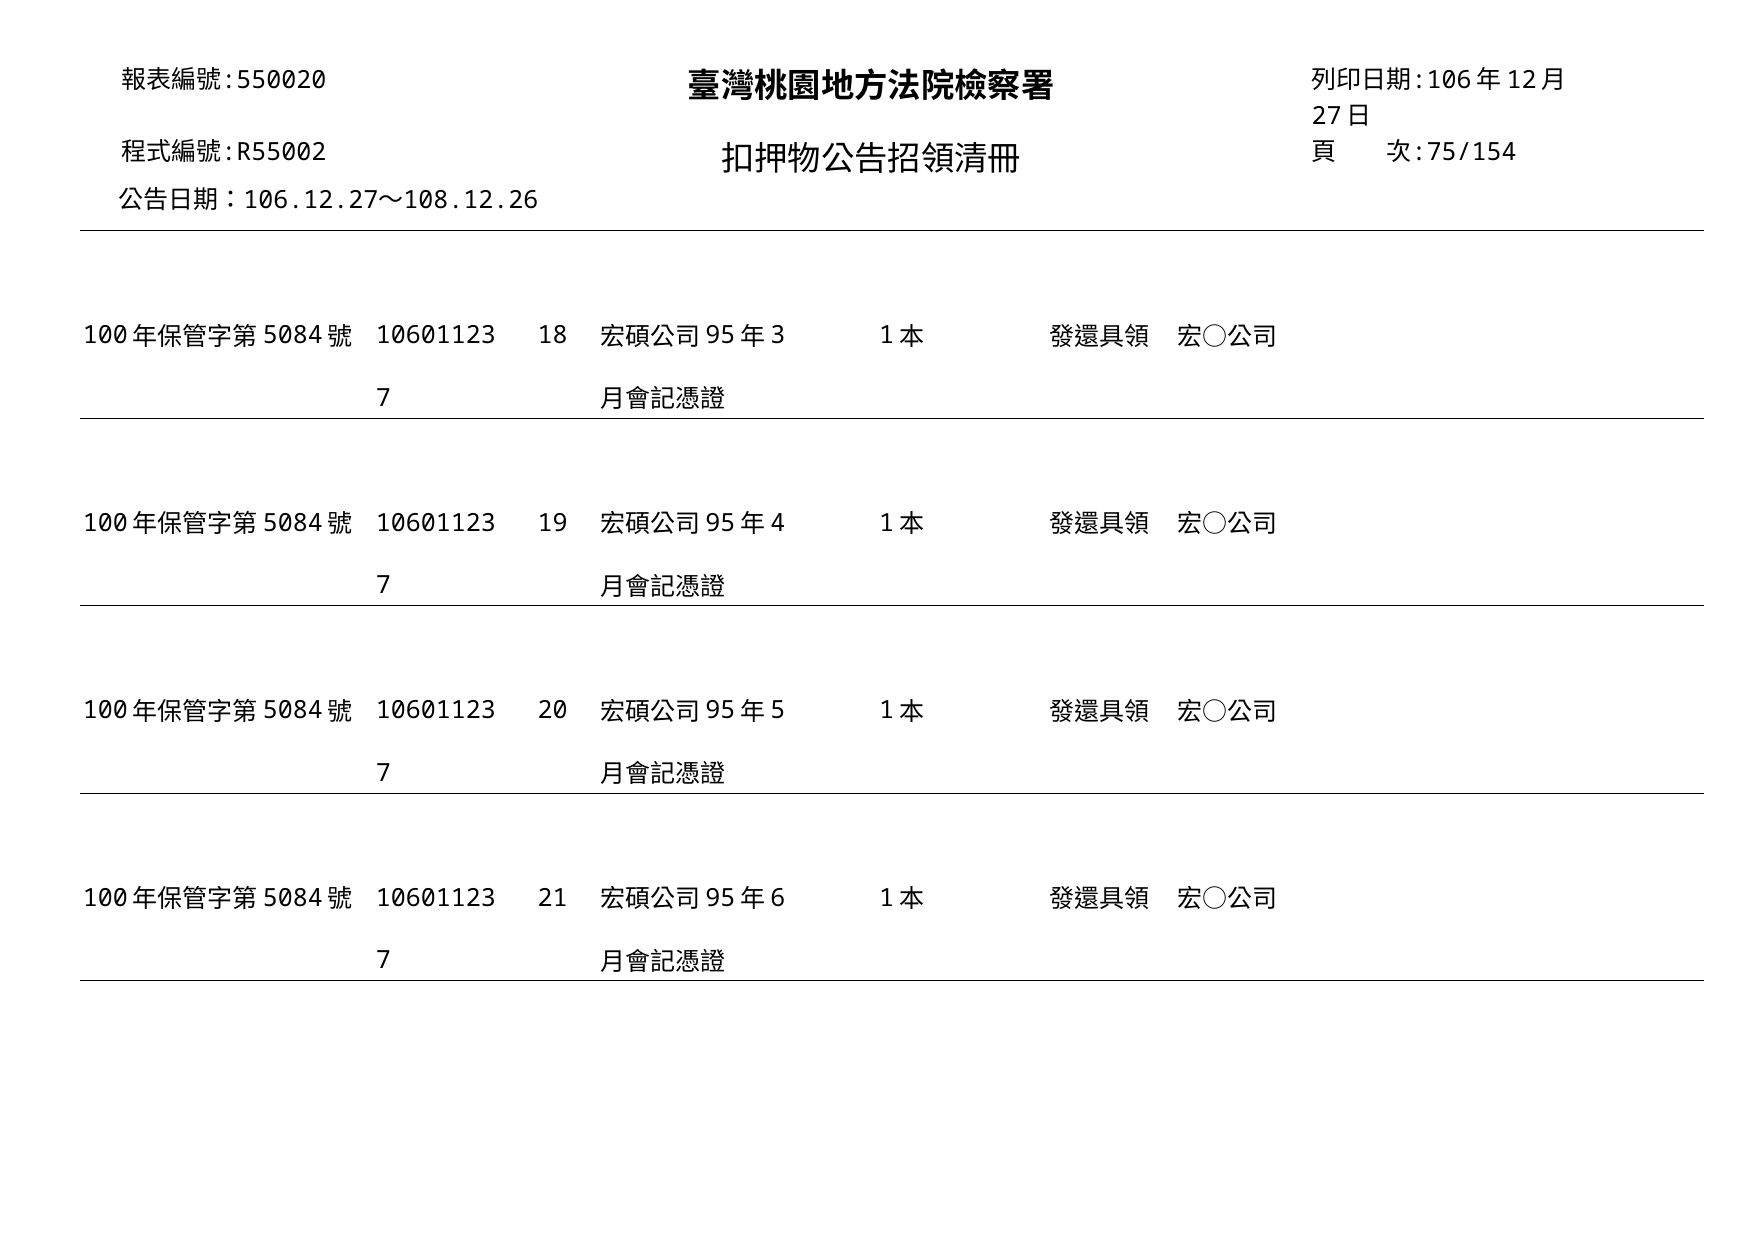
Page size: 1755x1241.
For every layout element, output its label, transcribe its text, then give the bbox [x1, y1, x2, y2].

table_cell [1575, 606, 1704, 792]
table_cell 1本 [808, 606, 927, 792]
table_cell [927, 231, 1046, 417]
table_cell [1317, 419, 1575, 605]
table_cell 1本 [808, 419, 927, 605]
table_cell 宏碩公司95年3月會記憑證 [597, 231, 807, 417]
table_cell 106011237 [373, 419, 507, 605]
table_cell 宏○公司 [1175, 419, 1317, 605]
table_cell [927, 606, 1046, 792]
table_cell [1575, 231, 1704, 417]
table_cell 106011237 [373, 606, 507, 792]
table_cell 發還具領 [1046, 231, 1175, 417]
table_cell 100年保管字第5084號 [80, 231, 373, 417]
table_cell 發還具領 [1046, 606, 1175, 792]
table_cell 106011237 [373, 794, 507, 980]
table_cell 100年保管字第5084號 [80, 419, 373, 605]
table_cell [1317, 794, 1575, 980]
table_cell [927, 794, 1046, 980]
table_cell 發還具領 [1046, 419, 1175, 605]
table_cell 1本 [808, 794, 927, 980]
table_cell 宏碩公司95年6月會記憑證 [597, 794, 807, 980]
table_cell 106011237 [373, 231, 507, 417]
table_cell 發還具領 [1046, 794, 1175, 980]
table_cell [1317, 606, 1575, 792]
table_cell 18 [507, 231, 597, 417]
table_cell 宏碩公司95年5月會記憑證 [597, 606, 807, 792]
table_cell 19 [507, 419, 597, 605]
table_cell 宏○公司 [1175, 231, 1317, 417]
table_cell [927, 419, 1046, 605]
table_cell [1575, 419, 1704, 605]
table_cell 宏碩公司95年4月會記憑證 [597, 419, 807, 605]
table_cell 宏○公司 [1175, 794, 1317, 980]
table_cell 1本 [808, 231, 927, 417]
table_cell 100年保管字第5084號 [80, 606, 373, 792]
table_cell 100年保管字第5084號 [80, 794, 373, 980]
table_cell 20 [507, 606, 597, 792]
table_cell 宏○公司 [1175, 606, 1317, 792]
table_cell [1575, 794, 1704, 980]
table_cell [1317, 231, 1575, 417]
table_cell 21 [507, 794, 597, 980]
